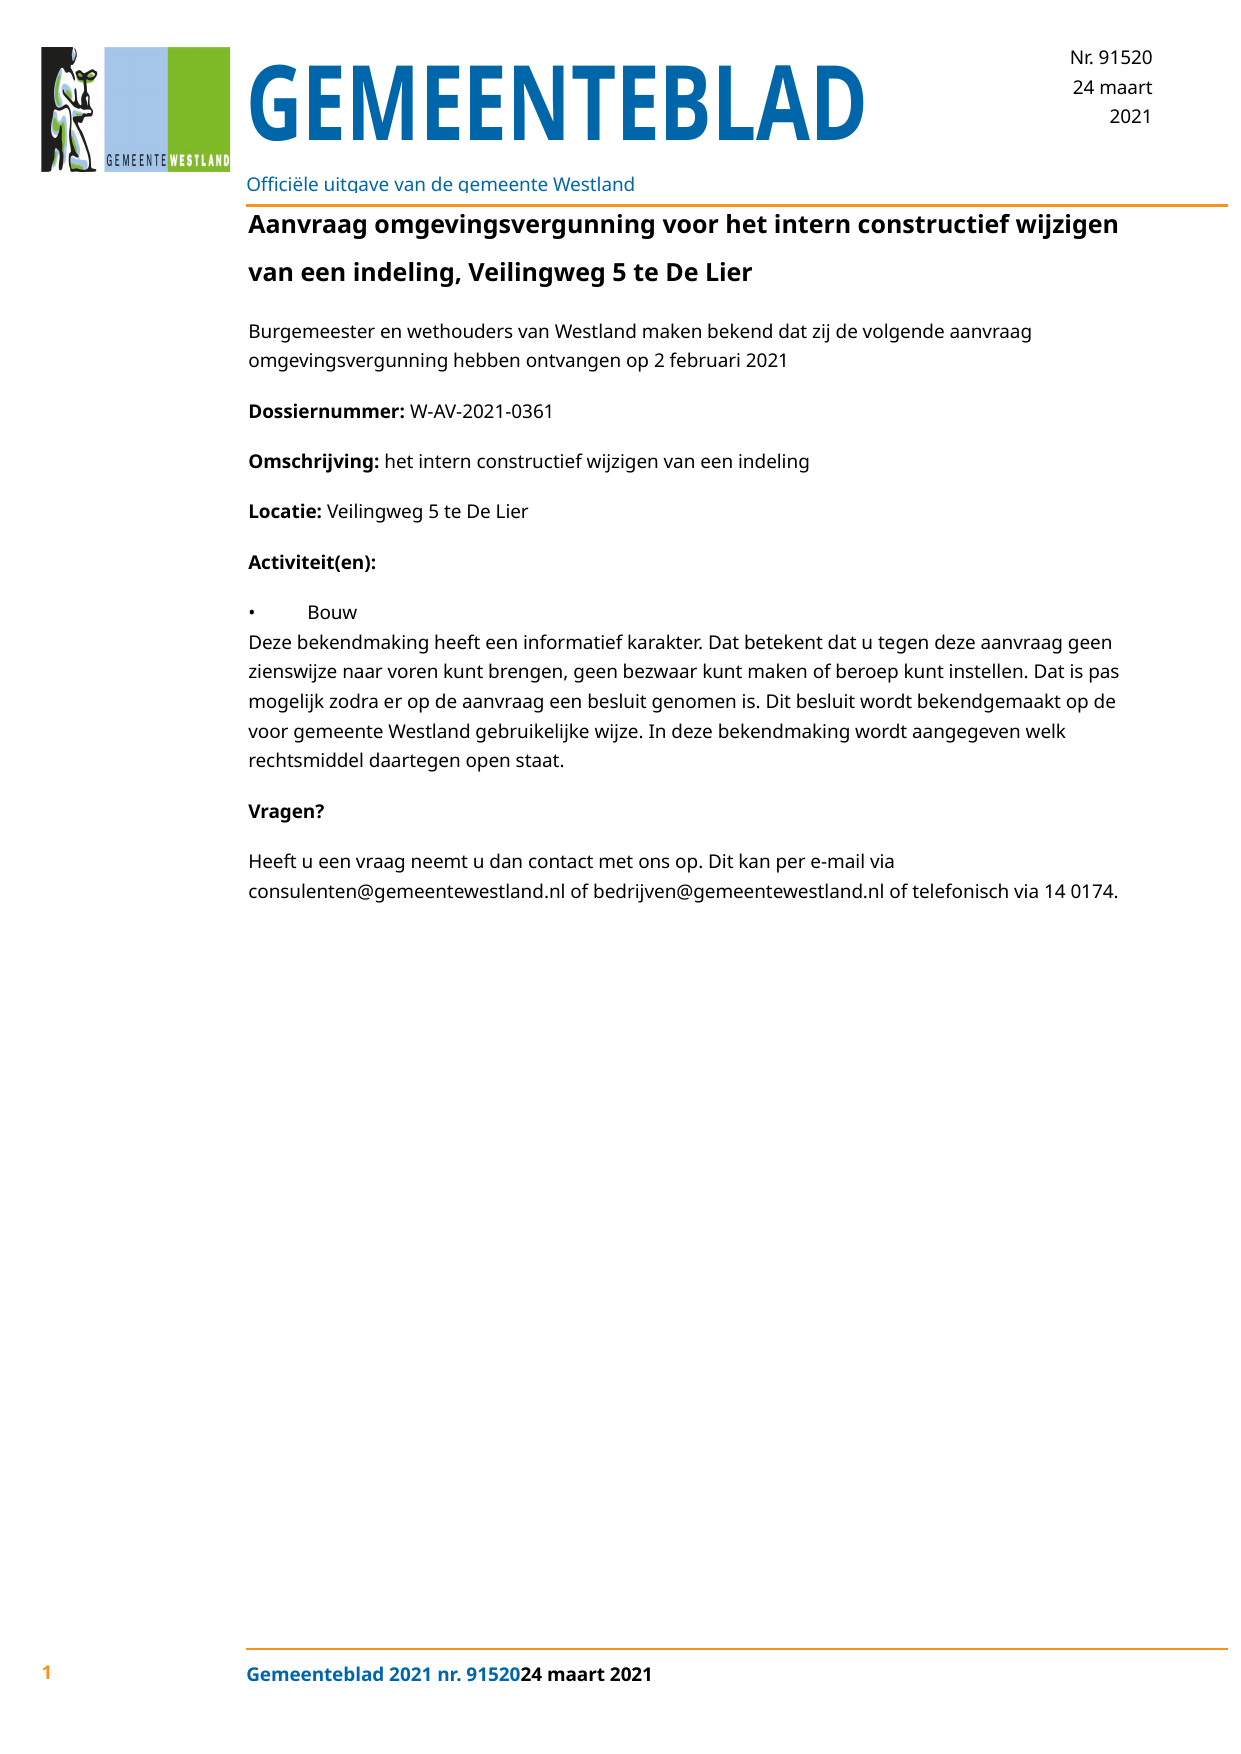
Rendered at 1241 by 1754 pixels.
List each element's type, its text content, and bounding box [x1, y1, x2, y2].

text Locatie: Veilingweg 5 te De Lier [248, 499, 1152, 524]
text Vragen? [248, 798, 1152, 824]
text Heeft u een vraag neemt u dan contact met ons op. Dit kan per e-mail via consulenten@gemeentewestland.nl of bedrijven@gemeentewestland.nl of telefonisch via 14 0174. [248, 848, 1152, 904]
text Dossiernummer: W-AV-2021-0361 [248, 398, 1152, 424]
text Burgemeester en wethouders van Westland maken bekend dat zij de volgende aanvraag omgevingsvergunning hebben ontvangen op 2 februari 2021 [248, 318, 1152, 373]
list Bouw [248, 599, 1152, 625]
text Activiteit(en): [248, 549, 1152, 575]
text Deze bekendmaking heeft een informatief karakter. Dat betekent dat u tegen deze aanvraag geen zienswijze naar voren kunt brengen, geen bezwaar kunt maken of beroep kunt instellen. Dat is pas mogelijk zodra er op de aanvraag een besluit genomen is. Dit besluit wordt bekendgemaakt op de voor gemeente Westland gebruikelijke wijze. In deze bekendmaking wordt aangegeven welk rechtsmiddel daartegen open staat. [248, 629, 1152, 773]
picture [41, 47, 231, 172]
text Omschrijving: het intern constructief wijzigen van een indeling [248, 448, 1152, 474]
text Aanvraag omgevingsvergunning voor het intern constructief wijzigen van een indeling, Veilingweg 5 te De Lier [248, 207, 1152, 288]
